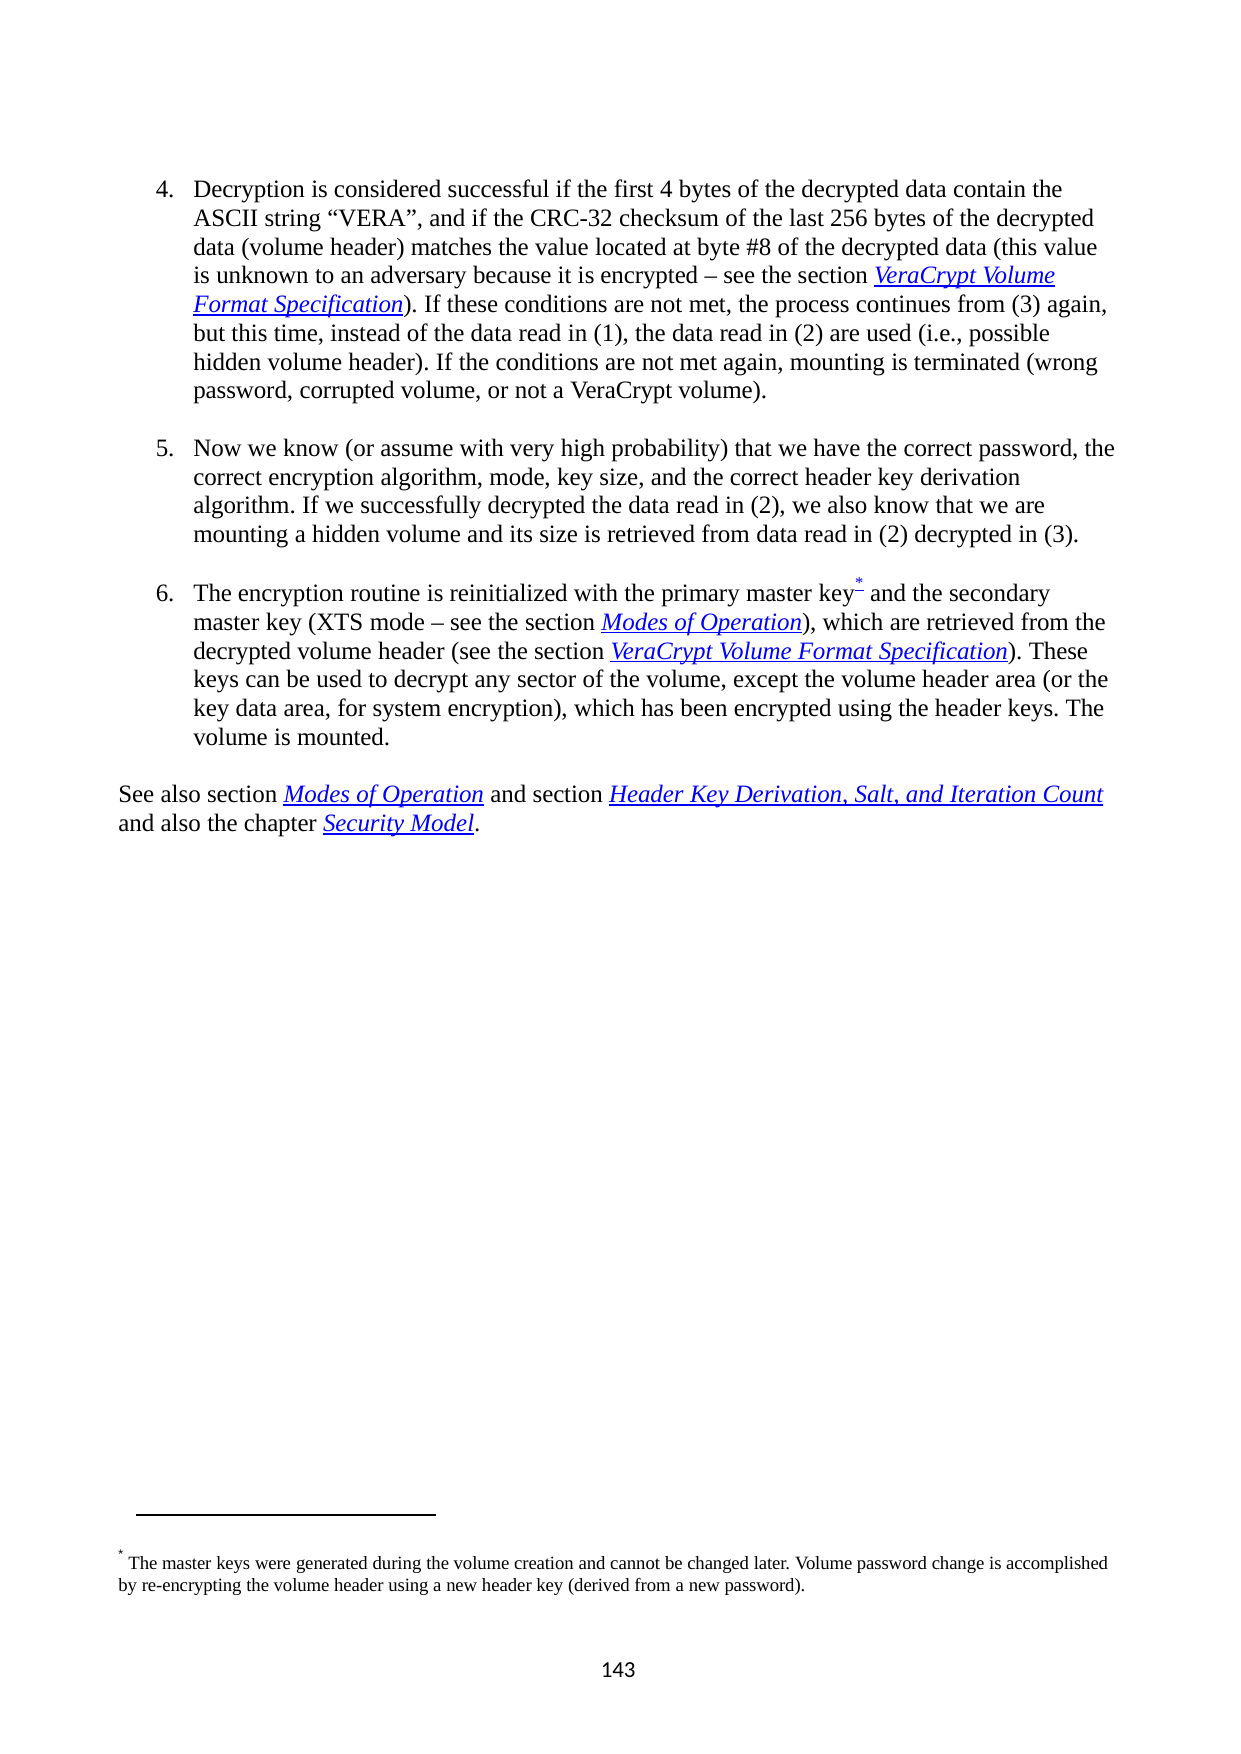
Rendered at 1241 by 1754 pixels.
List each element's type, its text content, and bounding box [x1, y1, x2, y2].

text * The master keys were generated during the volume creation and cannot be changed later. Volume password change is accomplished by re-encrypting the volume header using a new header key (derived from a new password). [118, 1547, 1119, 1595]
text See also section Modes of Operation and section Header Key Derivation, Salt, and Iteration Count [118, 779, 1130, 808]
list The encryption routine is reinitialized with the primary master key* and the secondary master key (XTS mode – see the section Modes of Operation), which are retrieved from the decrypted volume header (see the section VeraCrypt Volume Format Specification). These keys can be used to decrypt any sector of the volume, except the volume header area (or the key data area, for system encryption), which has been encrypted using the header keys. The volume is mounted. [156, 573, 1111, 751]
list Now we know (or assume with very high probability) that we have the correct password, the correct encryption algorithm, mode, key size, and the correct header key derivation algorithm. If we successfully decrypted the data read in (2), we also know that we are mounting a hidden volume and its size is retrieved from data read in (2) decrypted in (3). [156, 433, 1119, 548]
subtitle Decryption is considered successful if the first 4 bytes of the decrypted data contain the ASCII string “VERA”, and if the CRC-32 checksum of the last 256 bytes of the decrypted data (volume header) matches the value located at byte #8 of the decrypted data (this value is unknown to an adversary because it is encrypted – see the section VeraCrypt Volume Format Specification). If these conditions are not met, the process continues from (3) again, but this time, instead of the data read in (1), the data read in (2) are used (i.e., possible hidden volume header). If the conditions are not met again, mounting is terminated (wrong password, corrupted volume, or not a VeraCrypt volume). [156, 174, 1111, 404]
text and also the chapter Security Model. [118, 808, 1130, 837]
